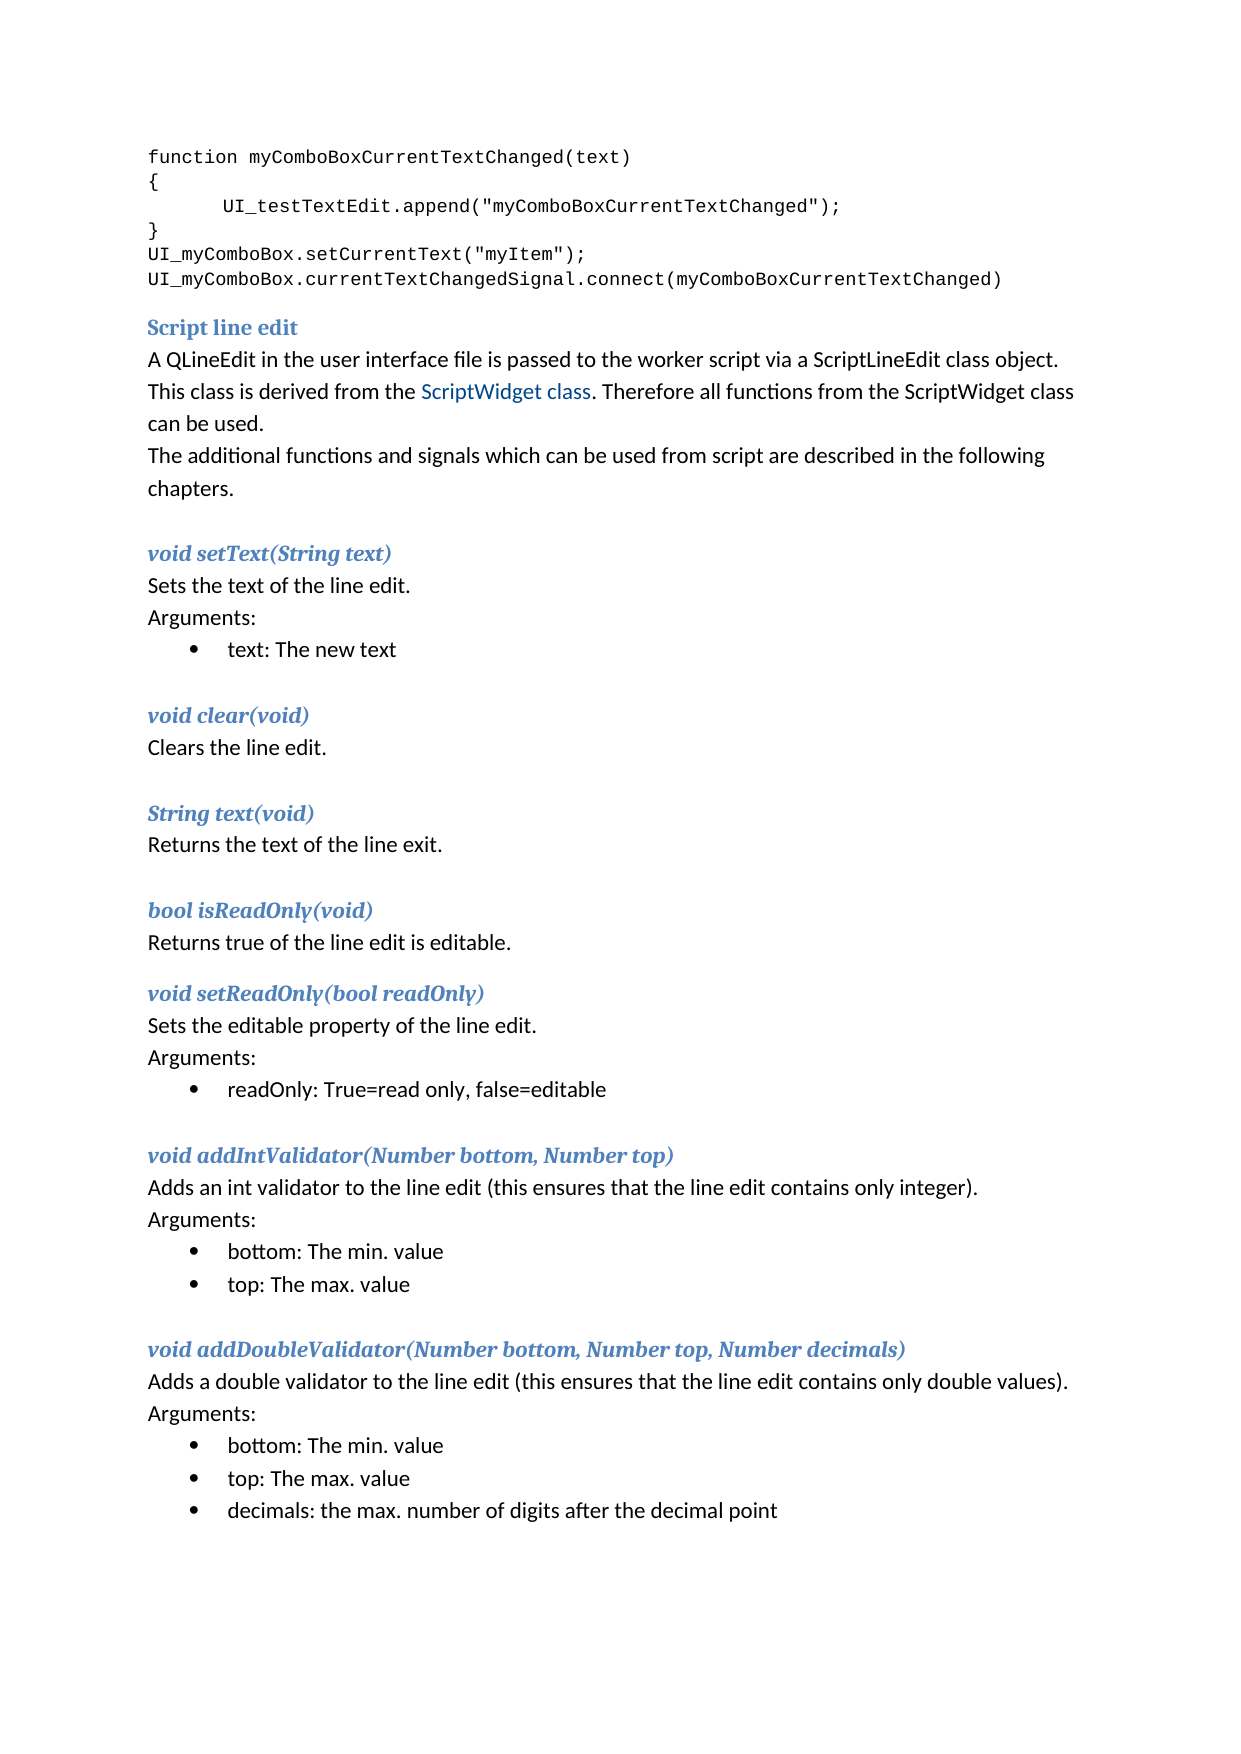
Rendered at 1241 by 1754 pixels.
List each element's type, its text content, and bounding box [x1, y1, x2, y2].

text UI_testTextEdit.append("myComboBoxCurrentTextChanged"); [148, 196, 1093, 218]
list top: The max. value [190, 1464, 1093, 1492]
subtitle void setText(String text) [148, 541, 1093, 567]
text Arguments: [148, 1399, 1093, 1427]
text Sets the editable property of the line edit. [148, 1011, 1093, 1039]
text Arguments: [148, 1043, 1093, 1071]
text The additional functions and signals which can be used from script are described in the following chapters. [148, 441, 1093, 502]
subtitle void clear(void) [148, 703, 1093, 729]
subtitle String text(void) [148, 800, 1093, 827]
text UI_myComboBox.setCurrentText("myItem"); [148, 245, 1093, 266]
subtitle void addDoubleValidator(Number bottom, Number top, Number decimals) [148, 1337, 1093, 1363]
list decimals: the max. number of digits after the decimal point [190, 1496, 1093, 1524]
subtitle void addIntValidator(Number bottom, Number top) [148, 1143, 1093, 1169]
text Adds an int validator to the line edit (this ensures that the line edit contains only integer). [148, 1173, 1093, 1201]
list readOnly: True=read only, false=editable [190, 1076, 1093, 1104]
text UI_myComboBox.currentTextChangedSignal.connect(myComboBoxCurrentTextChanged) [148, 269, 1093, 291]
list bottom: The min. value [190, 1237, 1093, 1266]
list bottom: The min. value [190, 1432, 1093, 1459]
text Returns the text of the line exit. [148, 831, 1093, 858]
text { [148, 172, 1093, 193]
list text: The new text [190, 636, 1093, 663]
text Arguments: [148, 1205, 1093, 1233]
list top: The max. value [190, 1270, 1093, 1298]
text Clears the line edit. [148, 733, 1093, 761]
subtitle bool isReadOnly(void) [148, 898, 1093, 924]
text Sets the text of the line edit. [148, 571, 1093, 599]
subtitle Script line edit [148, 315, 1093, 341]
text Returns true of the line edit is editable. [148, 928, 1093, 956]
text Arguments: [148, 603, 1093, 631]
text Adds a double validator to the line edit (this ensures that the line edit contains only double values). [148, 1367, 1093, 1395]
text This class is derived from the ScriptWidget class. Therefore all functions from the ScriptWidget class can be used. [148, 377, 1093, 437]
subtitle void setReadOnly(bool readOnly) [148, 981, 1093, 1007]
text } [148, 221, 1093, 242]
text function myComboBoxCurrentTextChanged(text) [148, 148, 1093, 169]
text A QLineEdit in the user interface file is passed to the worker script via a ScriptLineEdit class object. [148, 345, 1093, 373]
